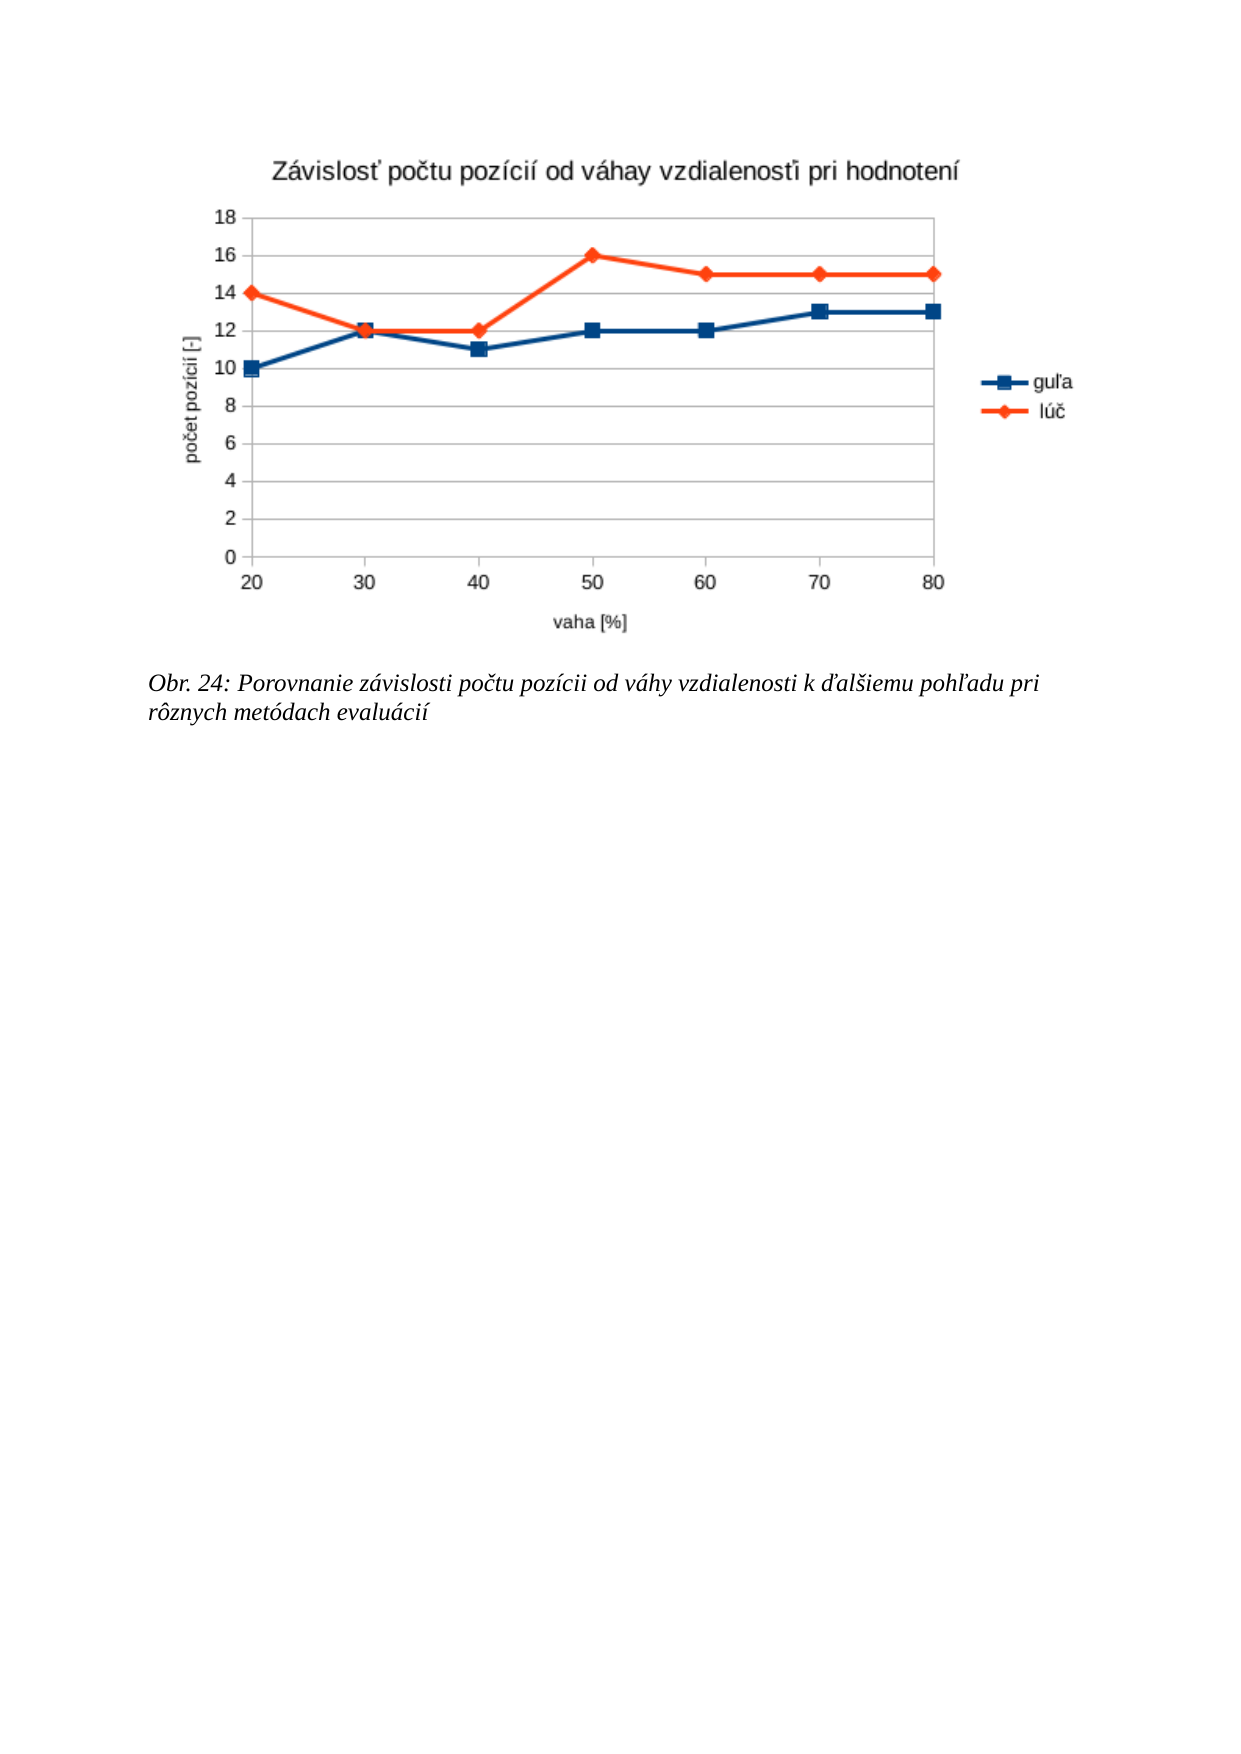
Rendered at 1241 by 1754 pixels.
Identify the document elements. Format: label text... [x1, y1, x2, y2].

picture [147, 130, 1093, 663]
text Obr. 24: Porovnanie závislosti počtu pozícii od váhy vzdialenosti k ďalšiemu pohľadu pri rôznych metódach evaluácií [148, 663, 1092, 725]
